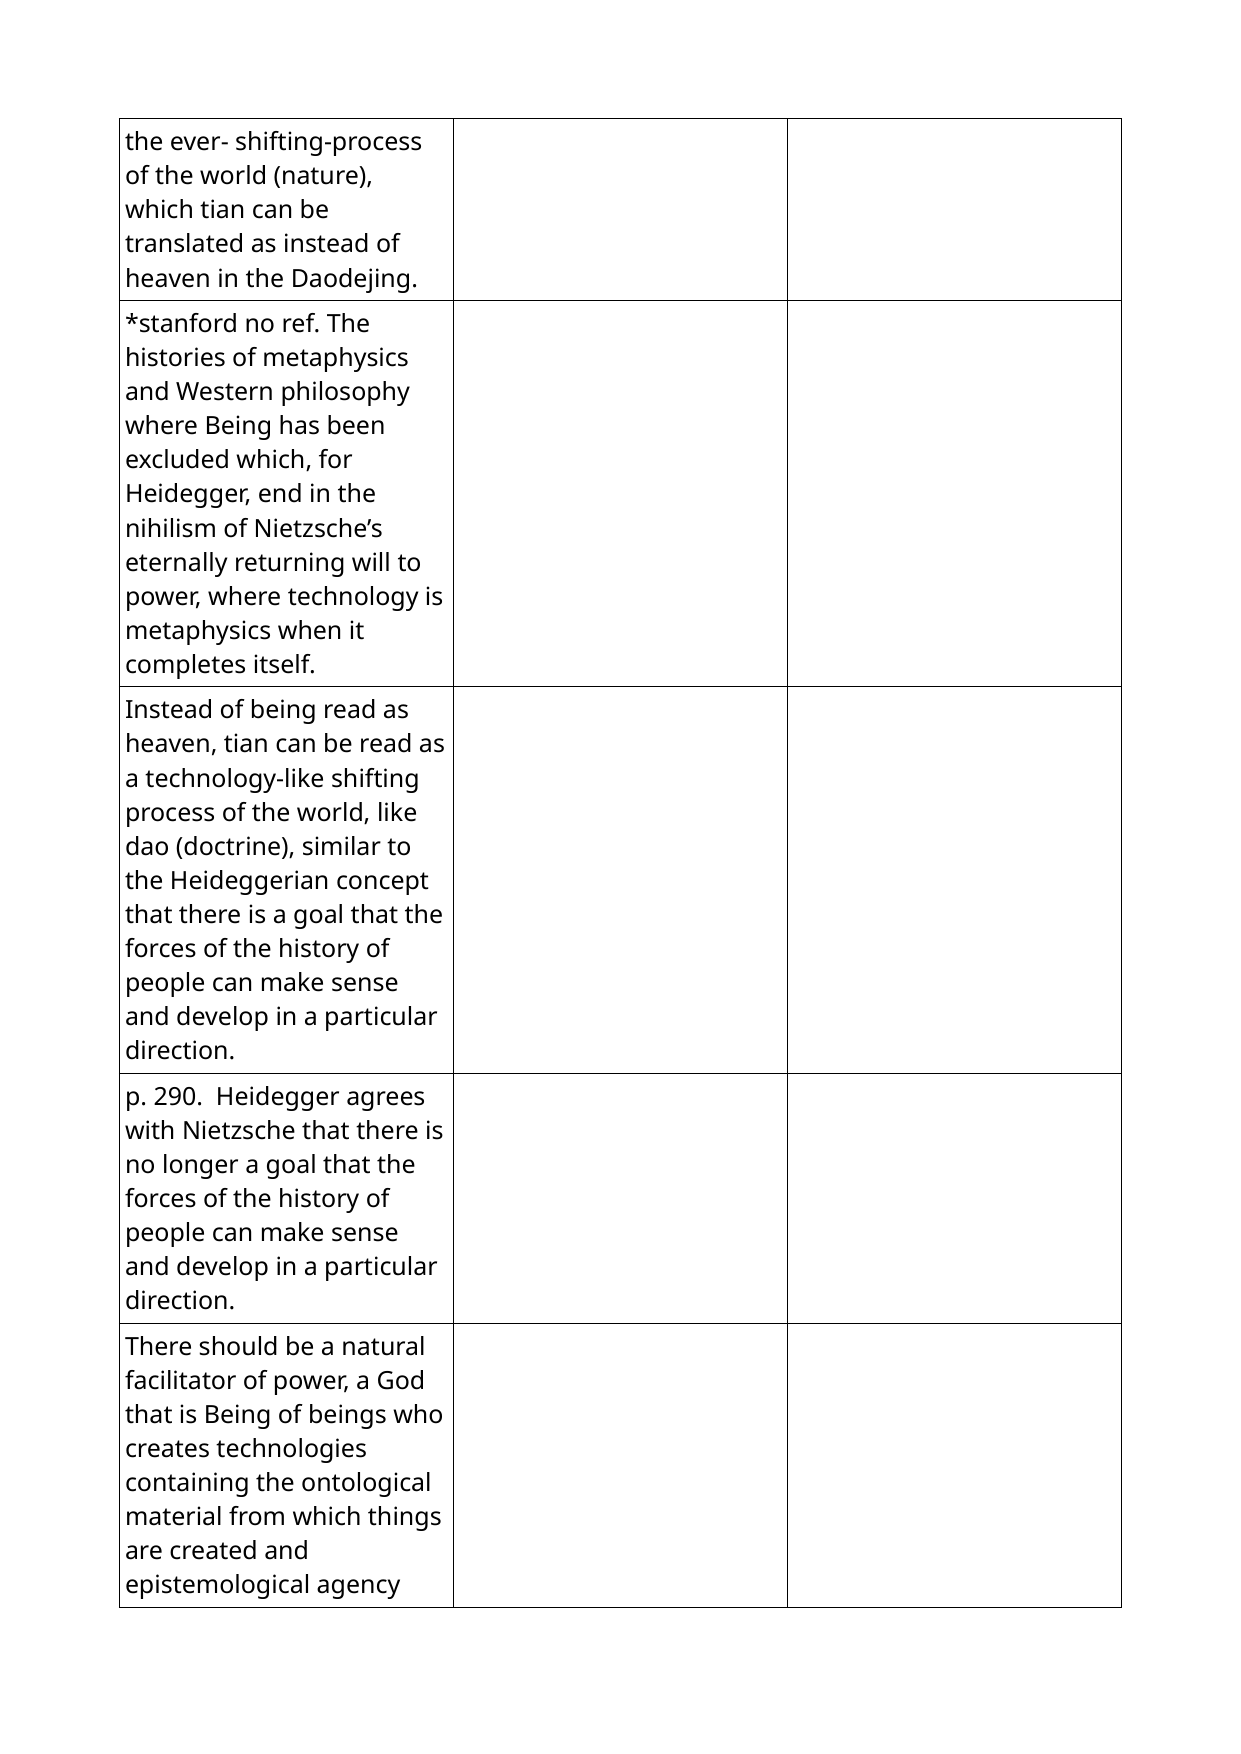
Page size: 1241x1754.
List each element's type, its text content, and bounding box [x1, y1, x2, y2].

table_cell [788, 119, 1121, 300]
table_cell [788, 1074, 1121, 1322]
table_cell Instead of being read as heaven, tian can be read as a technology-like shifting process of the world, like dao (doctrine), similar to the Heideggerian concept that there is a goal that the forces of the history of people can make sense and develop in a particular direction. [120, 687, 453, 1072]
table_cell [788, 301, 1121, 686]
table_cell [788, 687, 1121, 1072]
table_cell [454, 1324, 787, 1607]
table_cell *stanford no ref. The histories of metaphysics and Western philosophy where Being has been excluded which, for Heidegger, end in the nihilism of Nietzsche’s eternally returning will to power, where technology is metaphysics when it completes itself. [120, 301, 453, 686]
table_cell p. 290. Heidegger agrees with Nietzsche that there is no longer a goal that the forces of the history of people can make sense and develop in a particular direction. [120, 1074, 453, 1322]
table_cell [454, 1074, 787, 1322]
table_cell [454, 119, 787, 300]
table_cell [454, 687, 787, 1072]
table_cell There should be a natural facilitator of power, a God that is Being of beings who creates technologies containing the ontological material from which things are created and epistemological agency [120, 1324, 453, 1607]
table_cell [788, 1324, 1121, 1607]
table_cell the ever- shifting-process of the world (nature), which tian can be translated as instead of heaven in the Daodejing. [120, 119, 453, 300]
table_cell [454, 301, 787, 686]
